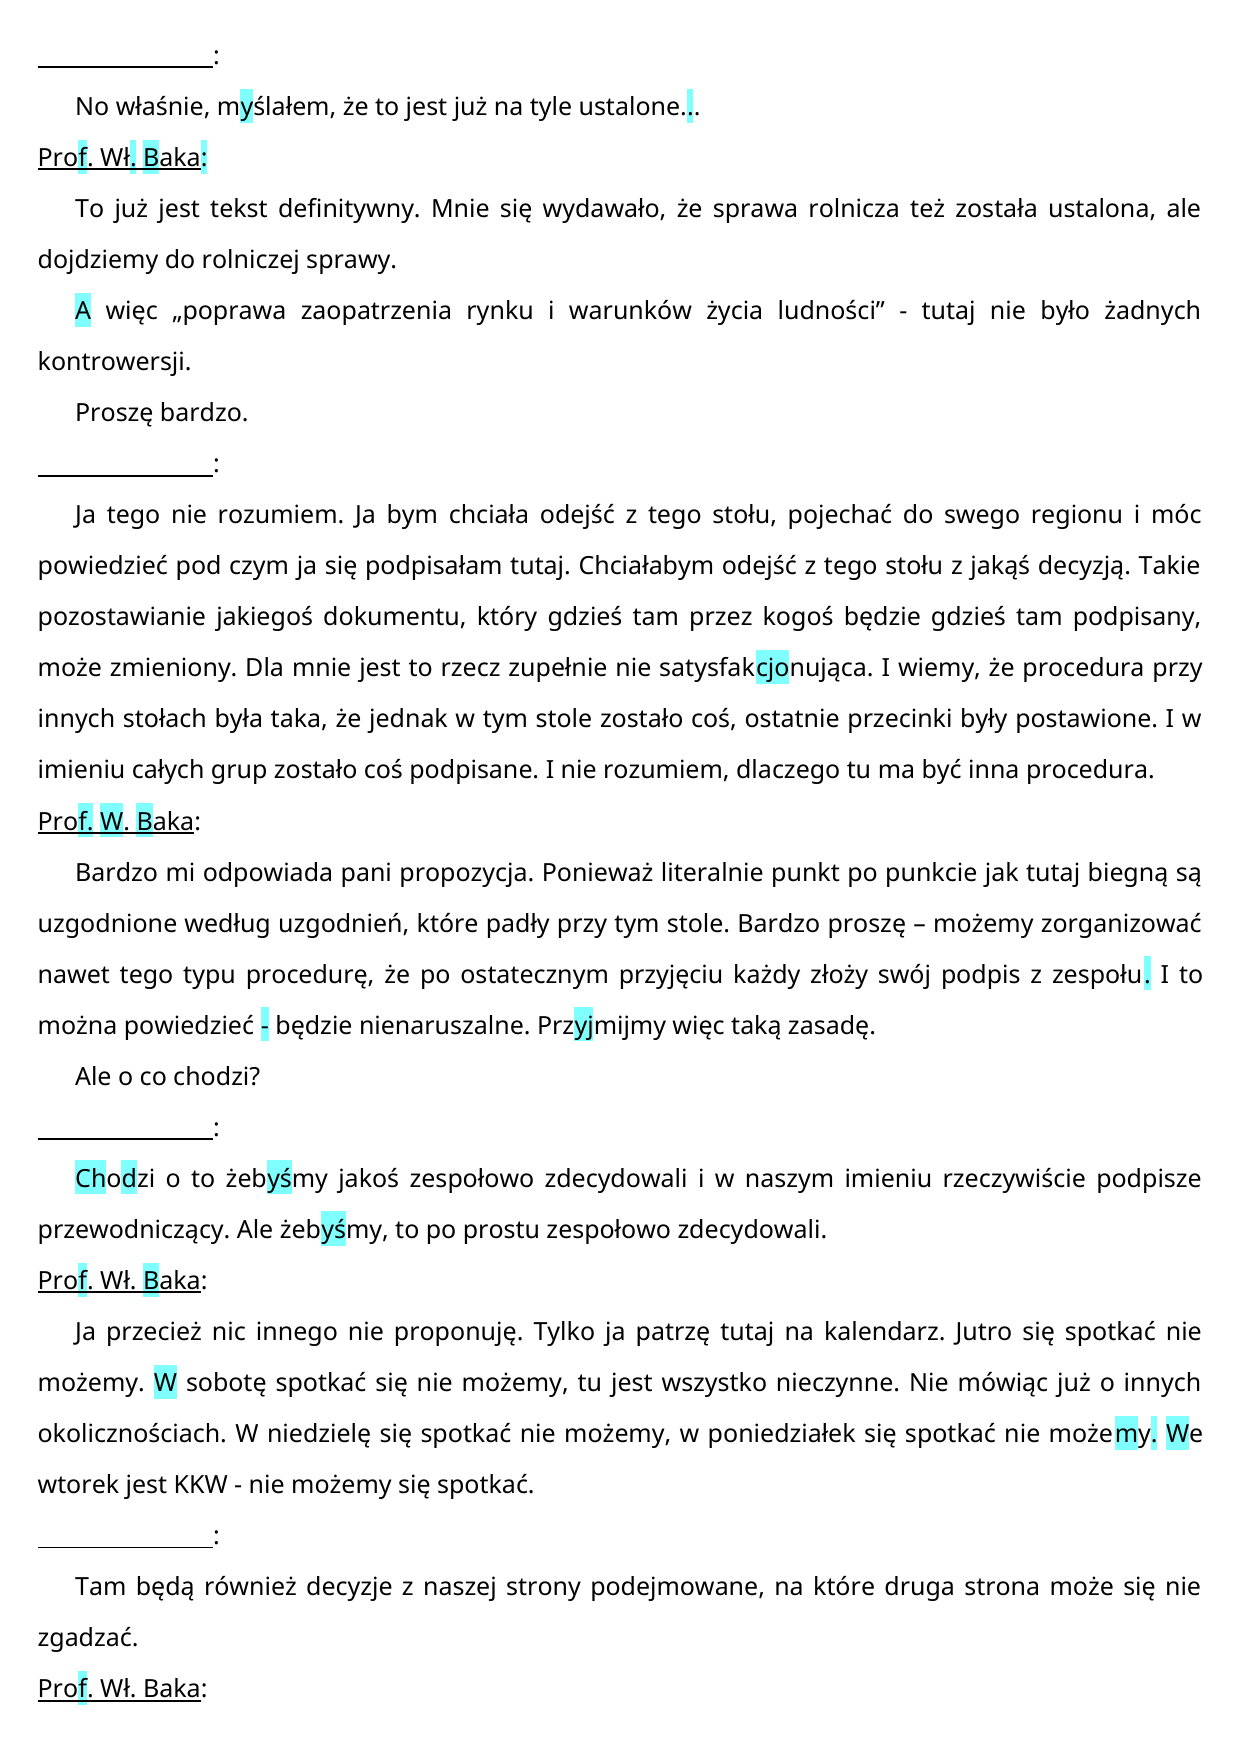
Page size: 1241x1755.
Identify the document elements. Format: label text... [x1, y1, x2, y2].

text Ja przecież nic innego nie proponuję. Tylko ja patrzę tutaj na kalendarz. Jutro się spotkać nie możemy. W sobotę spotkać się nie możemy, tu jest wszystko nieczynne. Nie mówiąc już o innych okolicznościach. W niedzielę się spotkać nie możemy, w poniedziałek się spotkać nie możemy. We wtorek jest KKW - nie możemy się spotkać. [37, 1313, 1203, 1501]
text Chodzi o to żebyśmy jakoś zespołowo zdecydowali i w naszym imieniu rzeczywiście podpisze przewodniczący. Ale żebyśmy, to po prostu zespołowo zdecydowali. [37, 1160, 1203, 1246]
text Ja tego nie rozumiem. Ja bym chciała odejść z tego stołu, pojechać do swego regionu i móc powiedzieć pod czym ja się podpisałam tutaj. Chciałabym odejść z tego stołu z jakąś decyzją. Takie pozostawianie jakiegoś dokumentu, który gdzieś tam przez kogoś będzie gdzieś tam podpisany, może zmieniony. Dla mnie jest to rzecz zupełnie nie satysfakcjonująca. I wiemy, że procedura przy innych stołach była taka, że jednak w tym stole zostało coś, ostatnie przecinki były postawione. I w imieniu całych grup zostało coś podpisane. I nie rozumiem, dlaczego tu ma być inna procedura. [37, 497, 1203, 786]
text Prof. Wł. Baka: [37, 1262, 1203, 1297]
text : [37, 1518, 1203, 1552]
text Bardzo mi odpowiada pani propozycja. Ponieważ literalnie punkt po punkcie jak tutaj biegną są uzgodnione według uzgodnień, które padły przy tym stole. Bardzo proszę – możemy zorganizować nawet tego typu procedurę, że po ostatecznym przyjęciu każdy złoży swój podpis z zespołu. I to można powiedzieć - będzie nienaruszalne. Przyjmijmy więc taką zasadę. [37, 854, 1203, 1041]
text No właśnie, myślałem, że to jest już na tyle ustalone... [37, 88, 1203, 123]
text : [37, 446, 1203, 480]
text Prof. Wł. Baka: [37, 1671, 1203, 1705]
text Prof. Wł. Baka: [37, 139, 1203, 174]
text A więc „poprawa zaopatrzenia rynku i warunków życia ludności” - tutaj nie było żadnych kontrowersji. [37, 293, 1203, 378]
text Ale o co chodzi? [37, 1058, 1203, 1092]
text : [37, 1109, 1203, 1143]
text To już jest tekst definitywny. Mnie się wydawało, że sprawa rolnicza też została ustalona, ale dojdziemy do rolniczej sprawy. [37, 191, 1203, 276]
text Proszę bardzo. [37, 395, 1203, 429]
text : [37, 37, 1203, 72]
text Tam będą również decyzje z naszej strony podejmowane, na które druga strona może się nie zgadzać. [37, 1569, 1203, 1654]
text Prof. W. Baka: [37, 803, 1203, 837]
